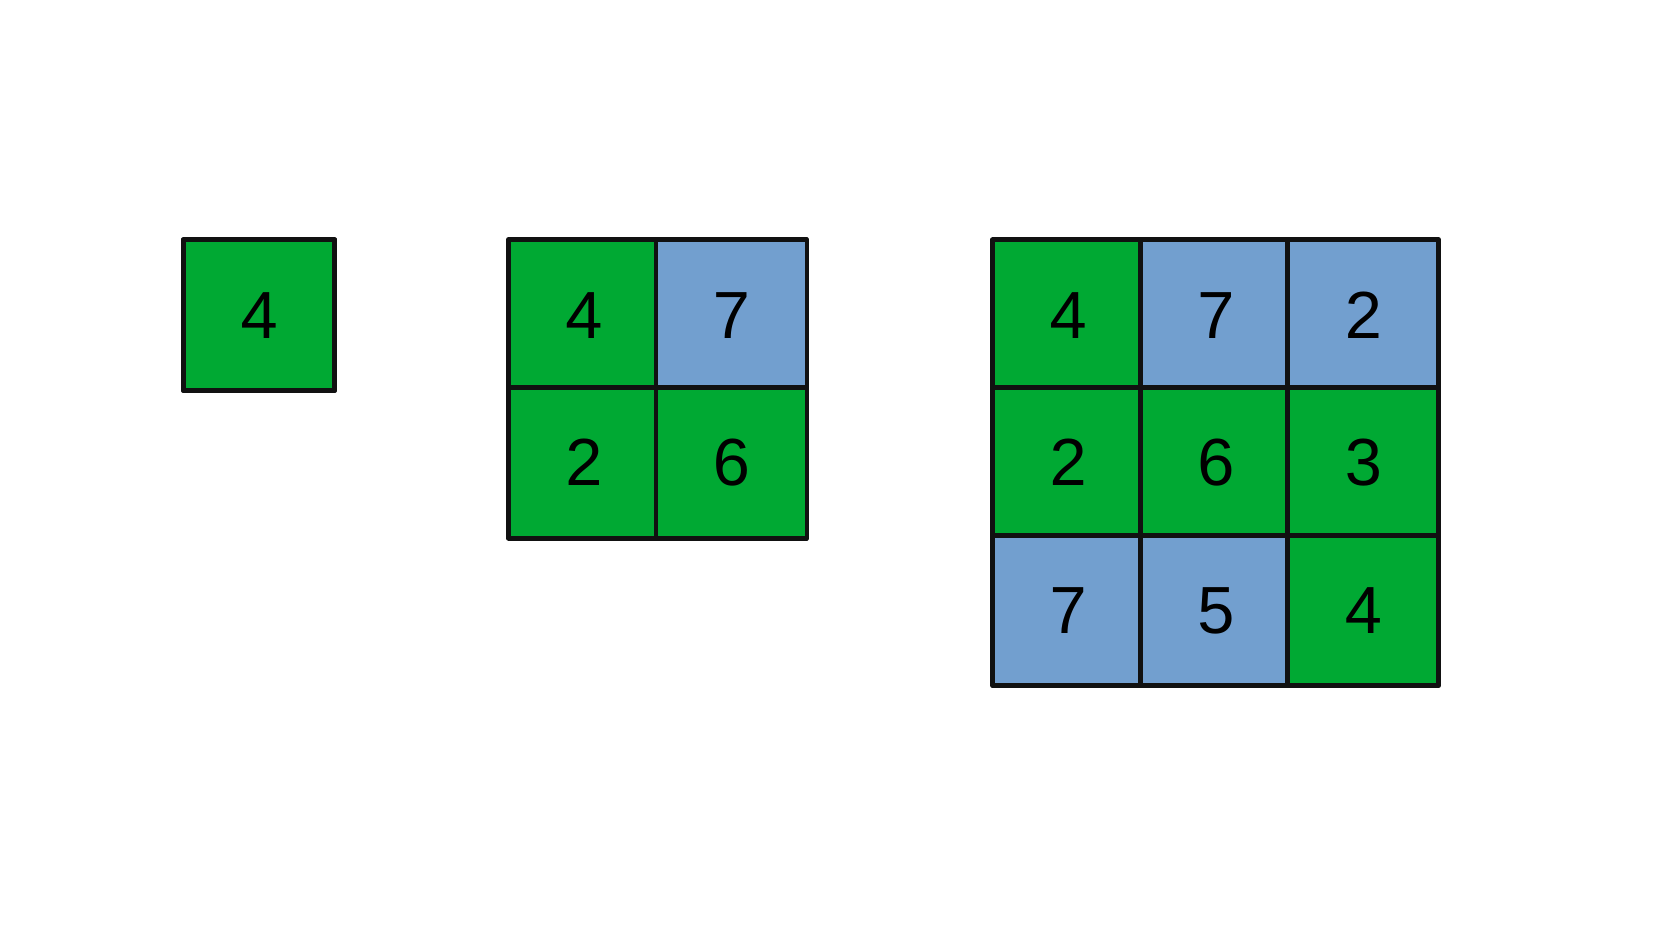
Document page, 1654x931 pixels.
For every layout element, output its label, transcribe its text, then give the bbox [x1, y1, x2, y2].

text_box 4 [183, 239, 335, 391]
text_box 4 [508, 239, 655, 387]
text_box 7 [992, 535, 1140, 686]
text_box 7 [655, 239, 807, 387]
text_box 7 [1140, 239, 1287, 387]
text_box 5 [1140, 535, 1287, 686]
text_box 4 [1287, 535, 1439, 686]
text_box 6 [655, 387, 807, 539]
text_box 4 [992, 239, 1140, 387]
text_box 2 [508, 387, 655, 539]
text_box 2 [992, 387, 1140, 535]
text_box 3 [1287, 387, 1439, 535]
text_box 6 [1140, 387, 1287, 535]
text_box 2 [1287, 239, 1439, 387]
